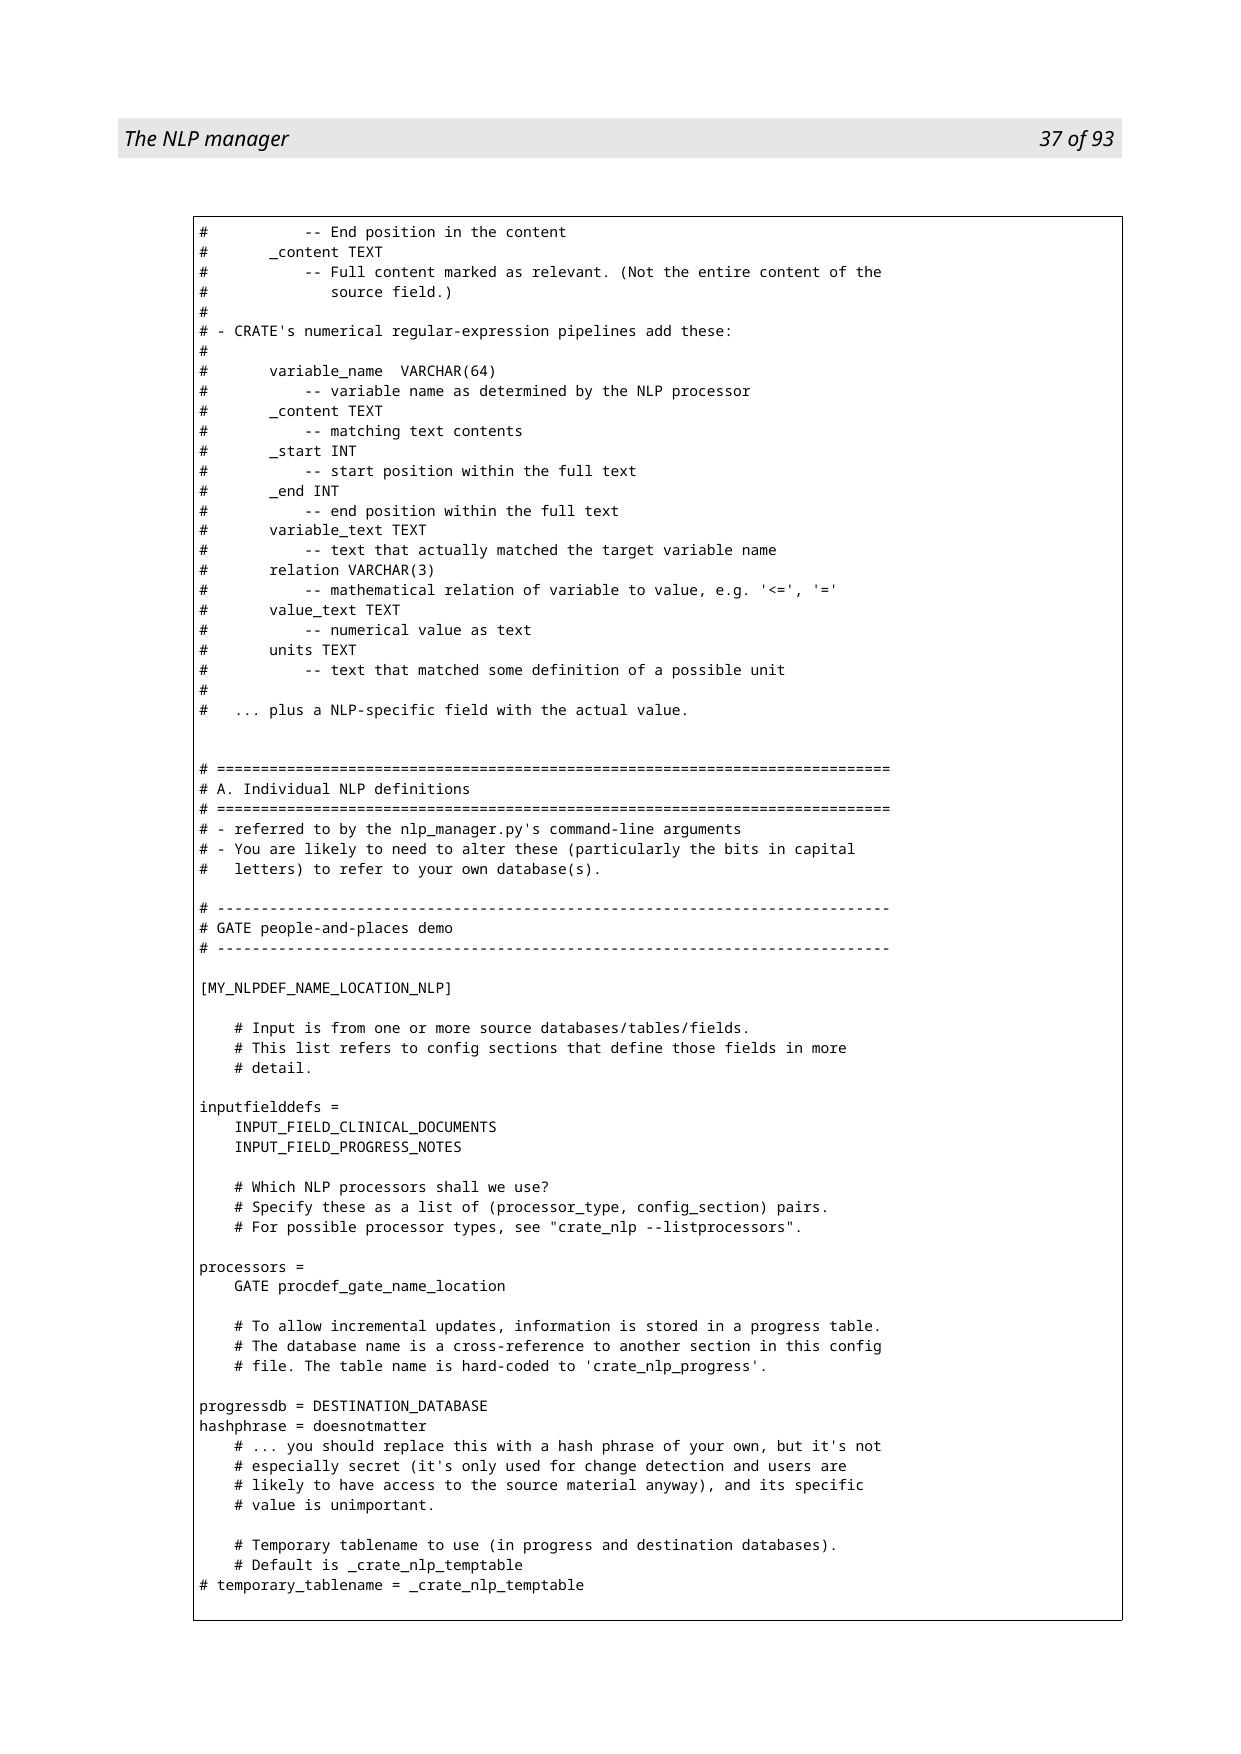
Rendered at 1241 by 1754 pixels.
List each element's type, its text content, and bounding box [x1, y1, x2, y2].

table_header # -- End position in the content # _content TEXT # -- Full content marked as relevant. (Not the entire content of the # source field.) # # - CRATE's numerical regular-expression pipelines add these: # # variable_name VARCHAR(64) # -- variable name as determined by the NLP processor # _content TEXT # -- matching text contents # _start INT # -- start position within the full text # _end INT # -- end position within the full text # variable_text TEXT # -- text that actually matched the target variable name # relation VARCHAR(3) # -- mathematical relation of variable to value, e.g. '<=', '=' # value_text TEXT # -- numerical value as text # units TEXT # -- text that matched some definition of a possible unit # # ... plus a NLP-specific field with the actual value. # ============================================================================= # A. Individual NLP definitions # ============================================================================= # - referred to by the nlp_manager.py's command-line arguments # - You are likely to need to alter these (particularly the bits in capital # letters) to refer to your own database(s). # ----------------------------------------------------------------------------- # GATE people-and-places demo # ----------------------------------------------------------------------------- [MY_NLPDEF_NAME_LOCATION_NLP] # Input is from one or more source databases/tables/fields. # This list refers to config sections that define those fields in more # detail. inputfielddefs = INPUT_FIELD_CLINICAL_DOCUMENTS INPUT_FIELD_PROGRESS_NOTES # Which NLP processors shall we use? # Specify these as a list of (processor_type, config_section) pairs. # For possible processor types, see "crate_nlp --listprocessors". processors = GATE procdef_gate_name_location # To allow incremental updates, information is stored in a progress table. # The database name is a cross-reference to another section in this config # file. The table name is hard-coded to 'crate_nlp_progress'. progressdb = DESTINATION_DATABASE hashphrase = doesnotmatter # ... you should replace this with a hash phrase of your own, but it's not # especially secret (it's only used for change detection and users are # likely to have access to the source material anyway), and its specific # value is unimportant. # Temporary tablename to use (in progress and destination databases). # Default is _crate_nlp_temptable # temporary_tablename = _crate_nlp_temptable [194, 217, 1122, 1620]
